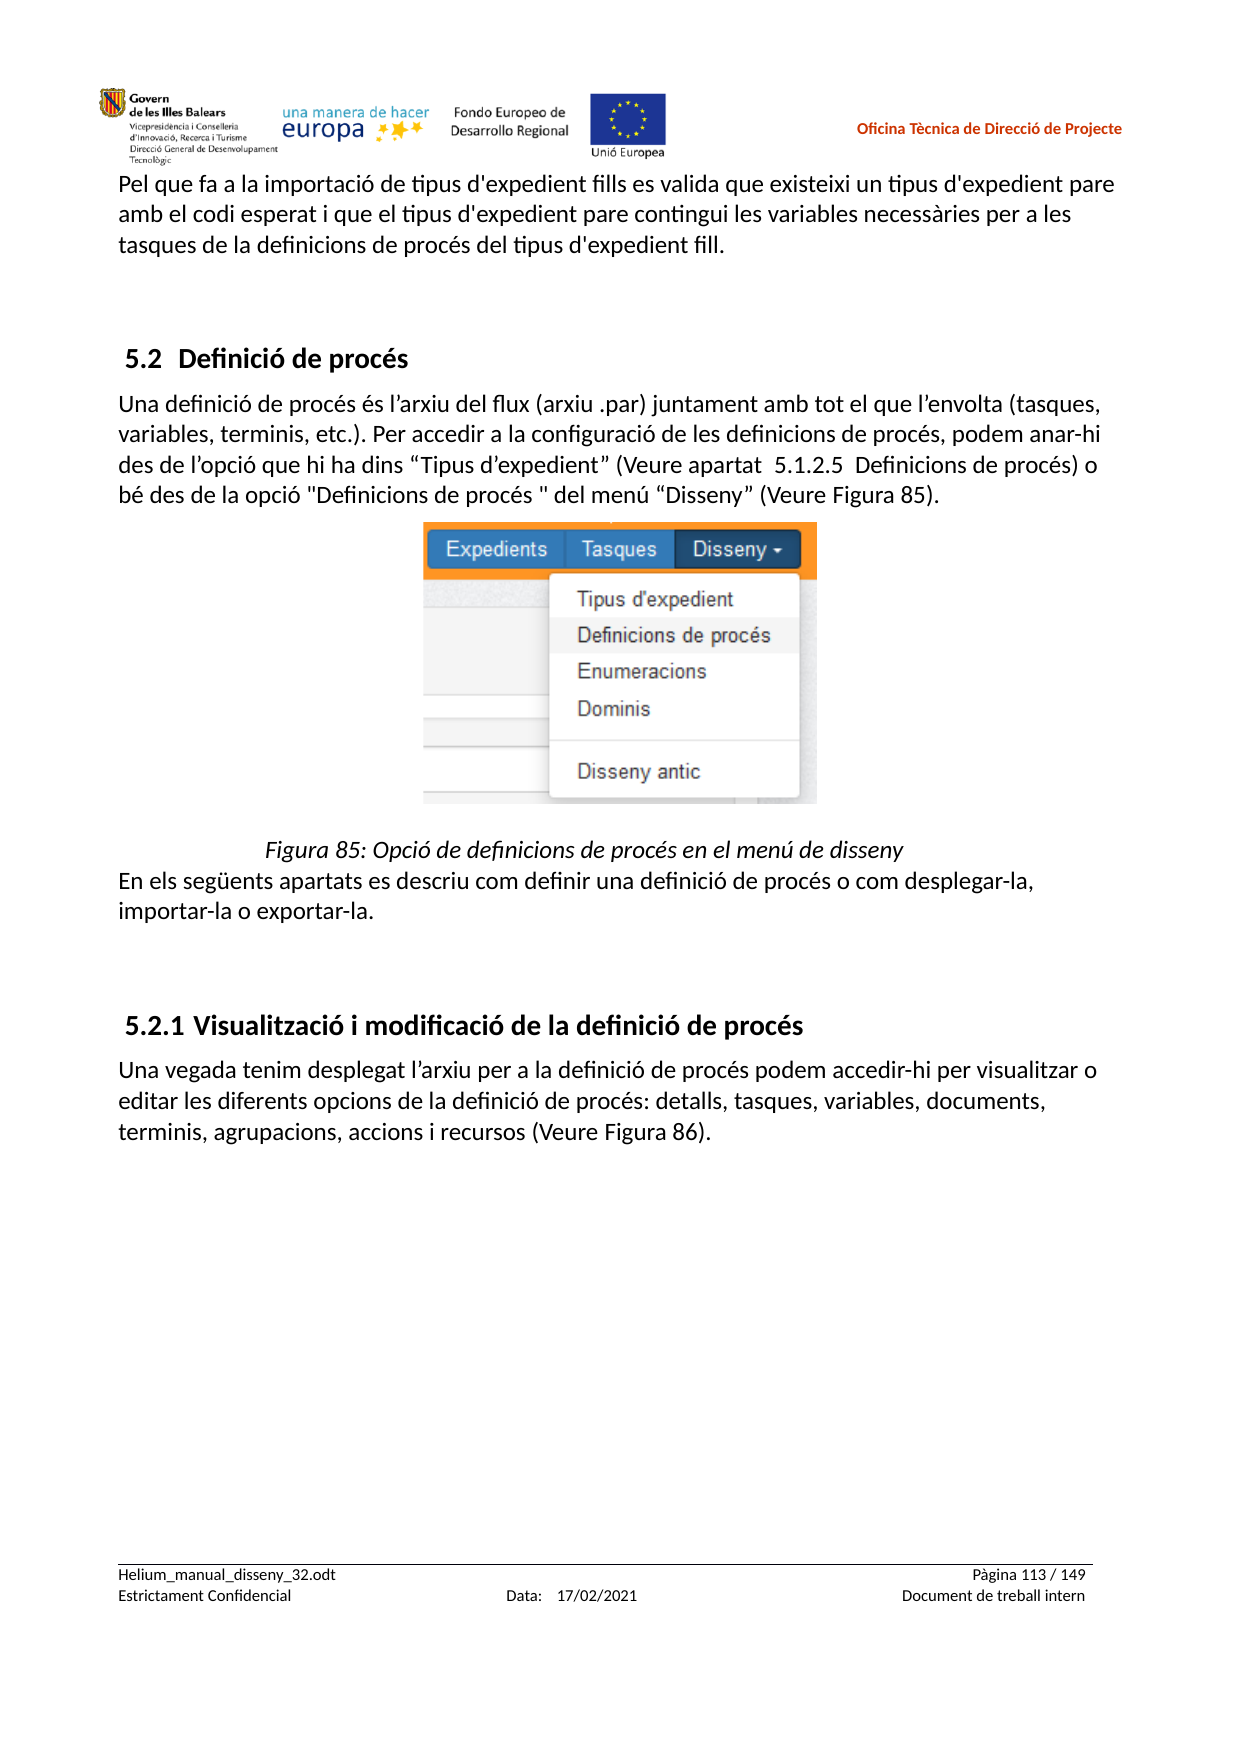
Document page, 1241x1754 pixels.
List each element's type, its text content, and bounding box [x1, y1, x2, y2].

picture [99, 87, 668, 166]
text Pel que fa a la importació de tipus d'expedient fills es valida que existeixi un tipus d'expedient pare amb el codi esperat i que el tipus d'expedient pare contingui les variables necessàries per a les tasques de la definicions de procés del tipus d'expedient fill. [118, 168, 1122, 259]
subtitle Visualització i modificació de la definició de procés [118, 1007, 1122, 1042]
text Una vegada tenim desplegat l’arxiu per a la definició de procés podem accedir-hi per visualitzar o editar les diferents opcions de la definició de procés: detalls, tasques, variables, documents, terminis, agrupacions, accions i recursos (Veure Figura 86). [118, 1055, 1122, 1146]
picture [423, 522, 817, 804]
text Figura 85: Opció de definicions de procés en el menú de disseny [265, 804, 975, 865]
text Una definició de procés és l’arxiu del flux (arxiu .par) juntament amb tot el que l’envolta (tasques, variables, terminis, etc.). Per accedir a la configuració de les definicions de procés, podem anar-hi des de l’opció que hi ha dins “Tipus d’expedient” (Veure apartat 5.1.2.5 Definicions de procés) o bé des de la opció "Definicions de procés " del menú “Disseny” (Veure Figura 85). [118, 388, 1122, 510]
subtitle Definició de procés [118, 340, 1122, 376]
text En els següents apartats es descriu com definir una definició de procés o com desplegar-la, importar-la o exportar-la. [118, 804, 1122, 926]
